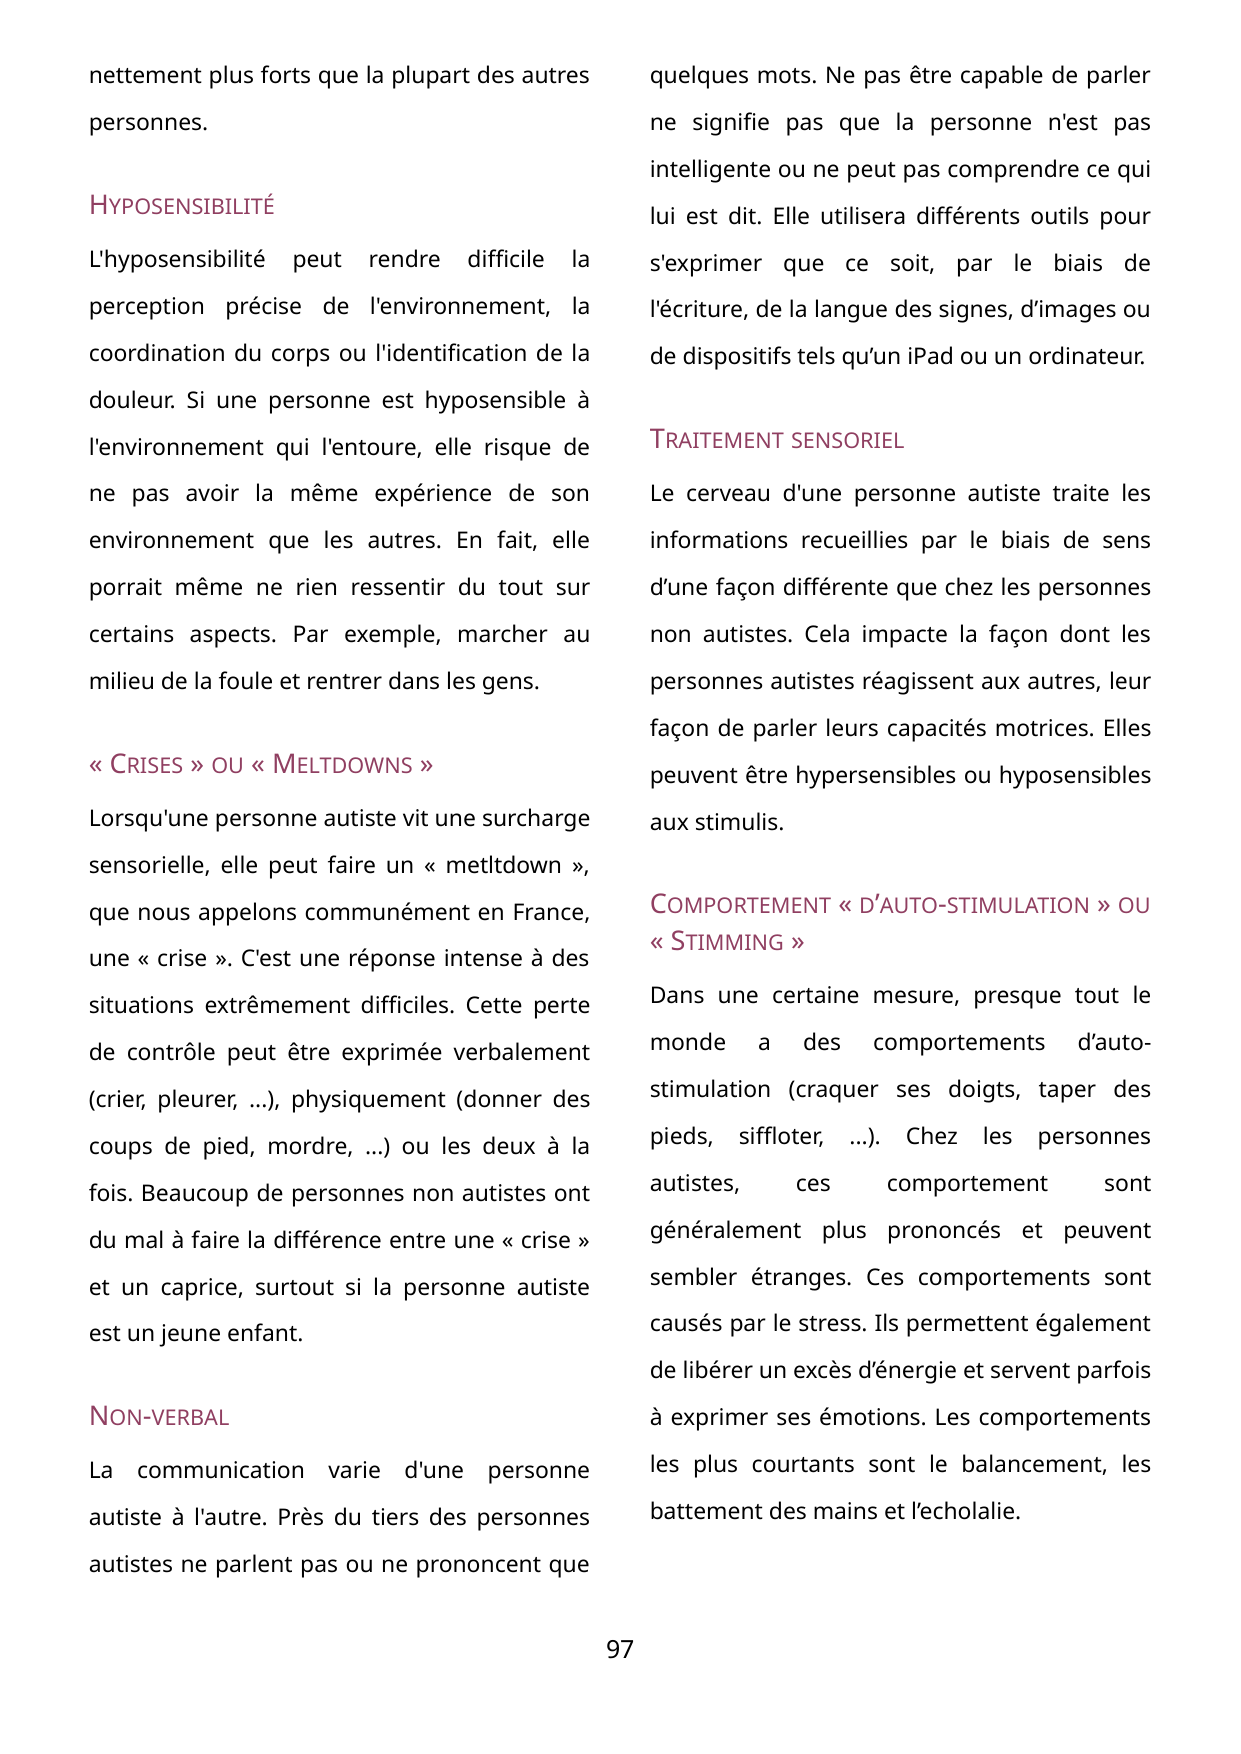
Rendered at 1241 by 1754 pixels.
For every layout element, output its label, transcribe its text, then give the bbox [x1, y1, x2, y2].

text nettement plus forts que la plupart des autres personnes. [88, 59, 591, 137]
text Lorsqu'une personne autiste vit une surcharge sensorielle, elle peut faire un « metltdown », que nous appelons communément en France, une « crise ». C'est une réponse intense à des situations extrêmement difficiles. Cette perte de contrôle peut être exprimée verbalement (crier, pleurer, ...), physiquement (donner des coups de pied, mordre, ...) ou les deux à la fois. Beaucoup de personnes non autistes ont du mal à faire la différence entre une « crise » et un caprice, surtout si la personne autiste est un jeune enfant. [88, 802, 591, 1349]
text Dans une certaine mesure, presque tout le monde a des comportements d’auto-stimulation (craquer ses doigts, taper des pieds, siffloter, ...). Chez les personnes autistes, ces comportement sont généralement plus prononcés et peuvent sembler étranges. Ces comportements sont causés par le stress. Ils permettent également de libérer un excès d’énergie et servent parfois à exprimer ses émotions. Les comportements les plus courtants sont le balancement, les battement des mains et l’echolalie. [649, 979, 1152, 1526]
text La communication varie d'une personne autiste à l'autre. Près du tiers des personnes autistes ne parlent pas ou ne prononcent que [88, 1454, 591, 1579]
subtitle Traitement sensoriel [649, 420, 1152, 457]
text Le cerveau d'une personne autiste traite les informations recueillies par le biais de sens d’une façon différente que chez les personnes non autistes. Cela impacte la façon dont les personnes autistes réagissent aux autres, leur façon de parler leurs capacités motrices. Elles peuvent être hypersensibles ou hyposensibles aux stimulis. [649, 477, 1152, 837]
text quelques mots. Ne pas être capable de parler ne signifie pas que la personne n'est pas intelligente ou ne peut pas comprendre ce qui lui est dit. Elle utilisera différents outils pour s'exprimer que ce soit, par le biais de l'écriture, de la langue des signes, d’images ou de dispositifs tels qu’un iPad ou un ordinateur. [649, 59, 1152, 372]
subtitle « Crises » ou « Meltdowns » [88, 744, 591, 781]
text L'hyposensibilité peut rendre difficile la perception précise de l'environnement, la coordination du corps ou l'identification de la douleur. Si une personne est hyposensible à l'environnement qui l'entoure, elle risque de ne pas avoir la même expérience de son environnement que les autres. En fait, elle porrait même ne rien ressentir du tout sur certains aspects. Par exemple, marcher au milieu de la foule et rentrer dans les gens. [88, 243, 591, 696]
subtitle Non-verbal [88, 1397, 591, 1434]
subtitle Comportement « d’auto-stimulation » ou « Stimming » [649, 885, 1152, 958]
subtitle Hyposensibilité [88, 185, 591, 222]
